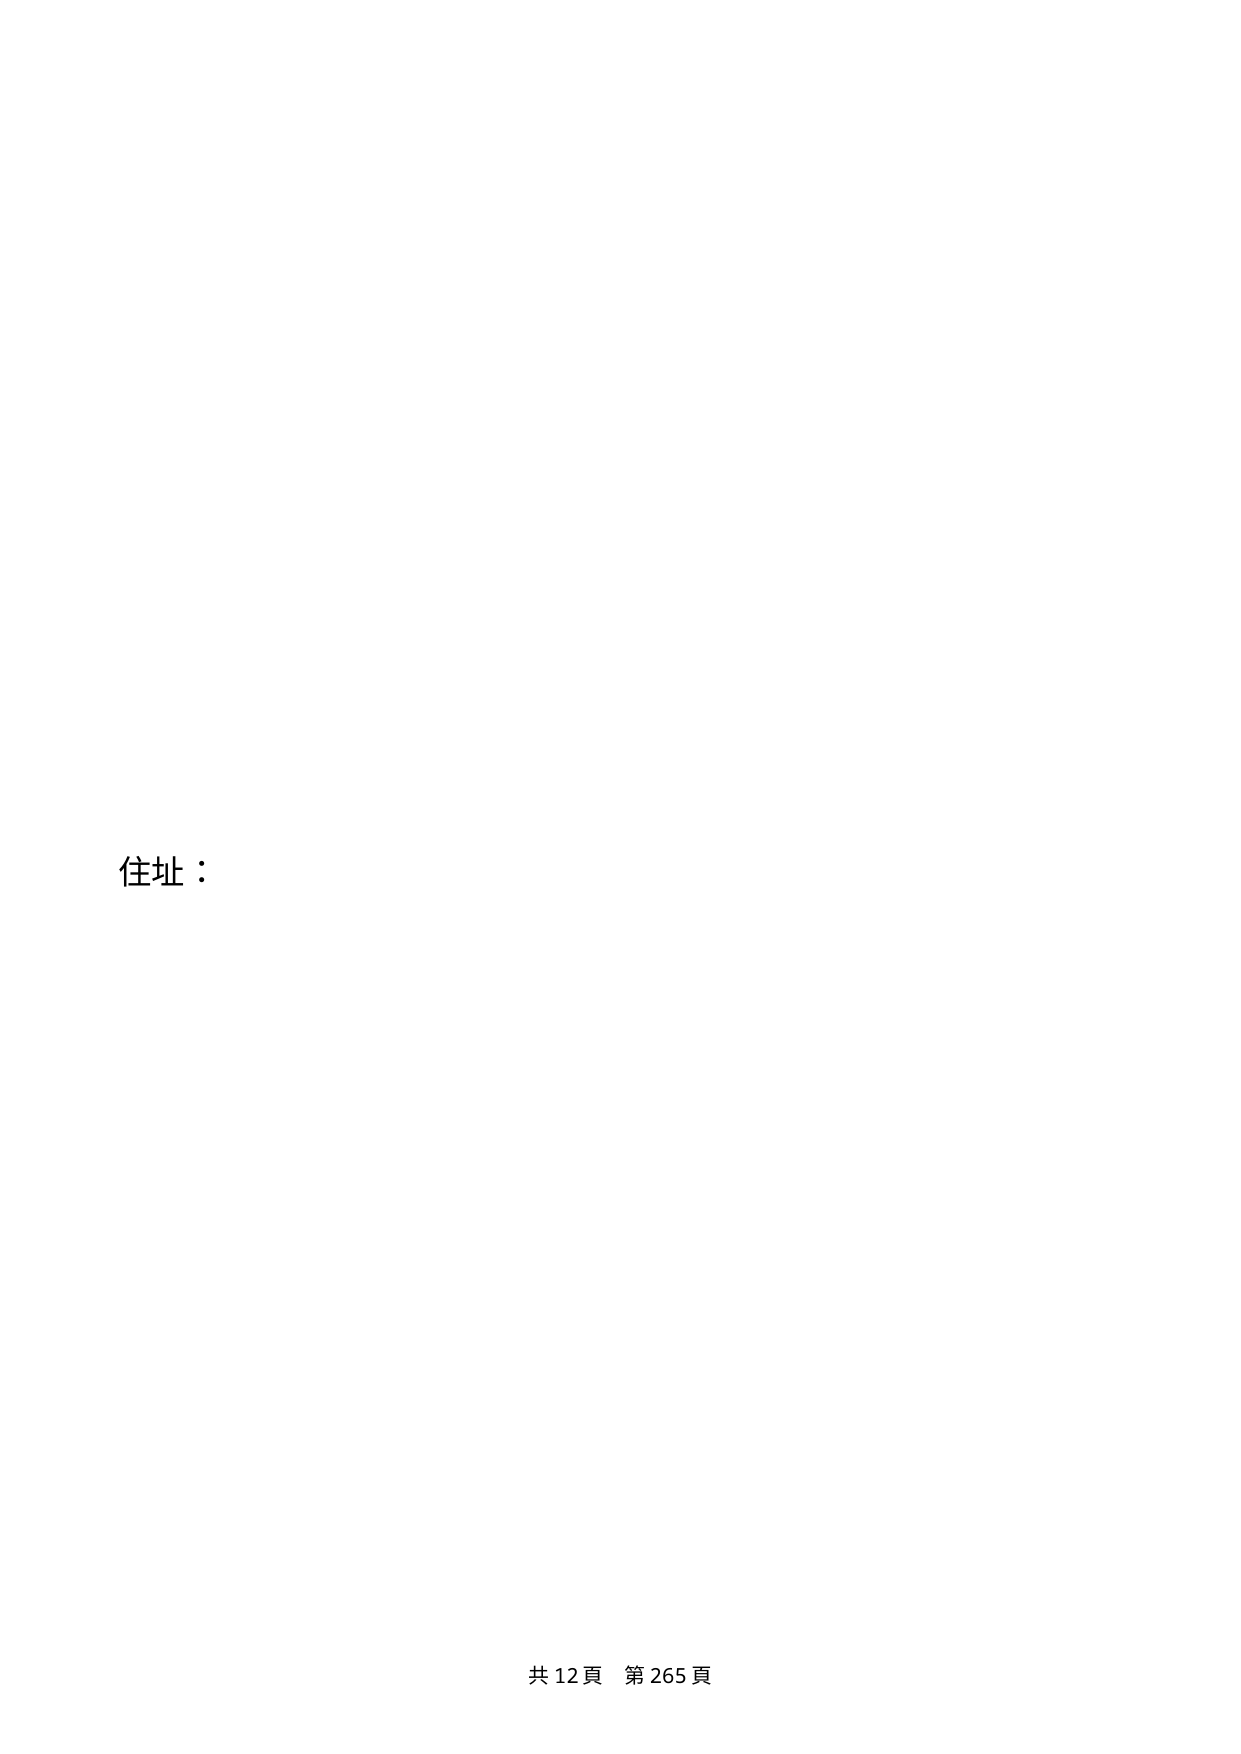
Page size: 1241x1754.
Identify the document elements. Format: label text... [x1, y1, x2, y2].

text 住址： [118, 828, 1122, 891]
